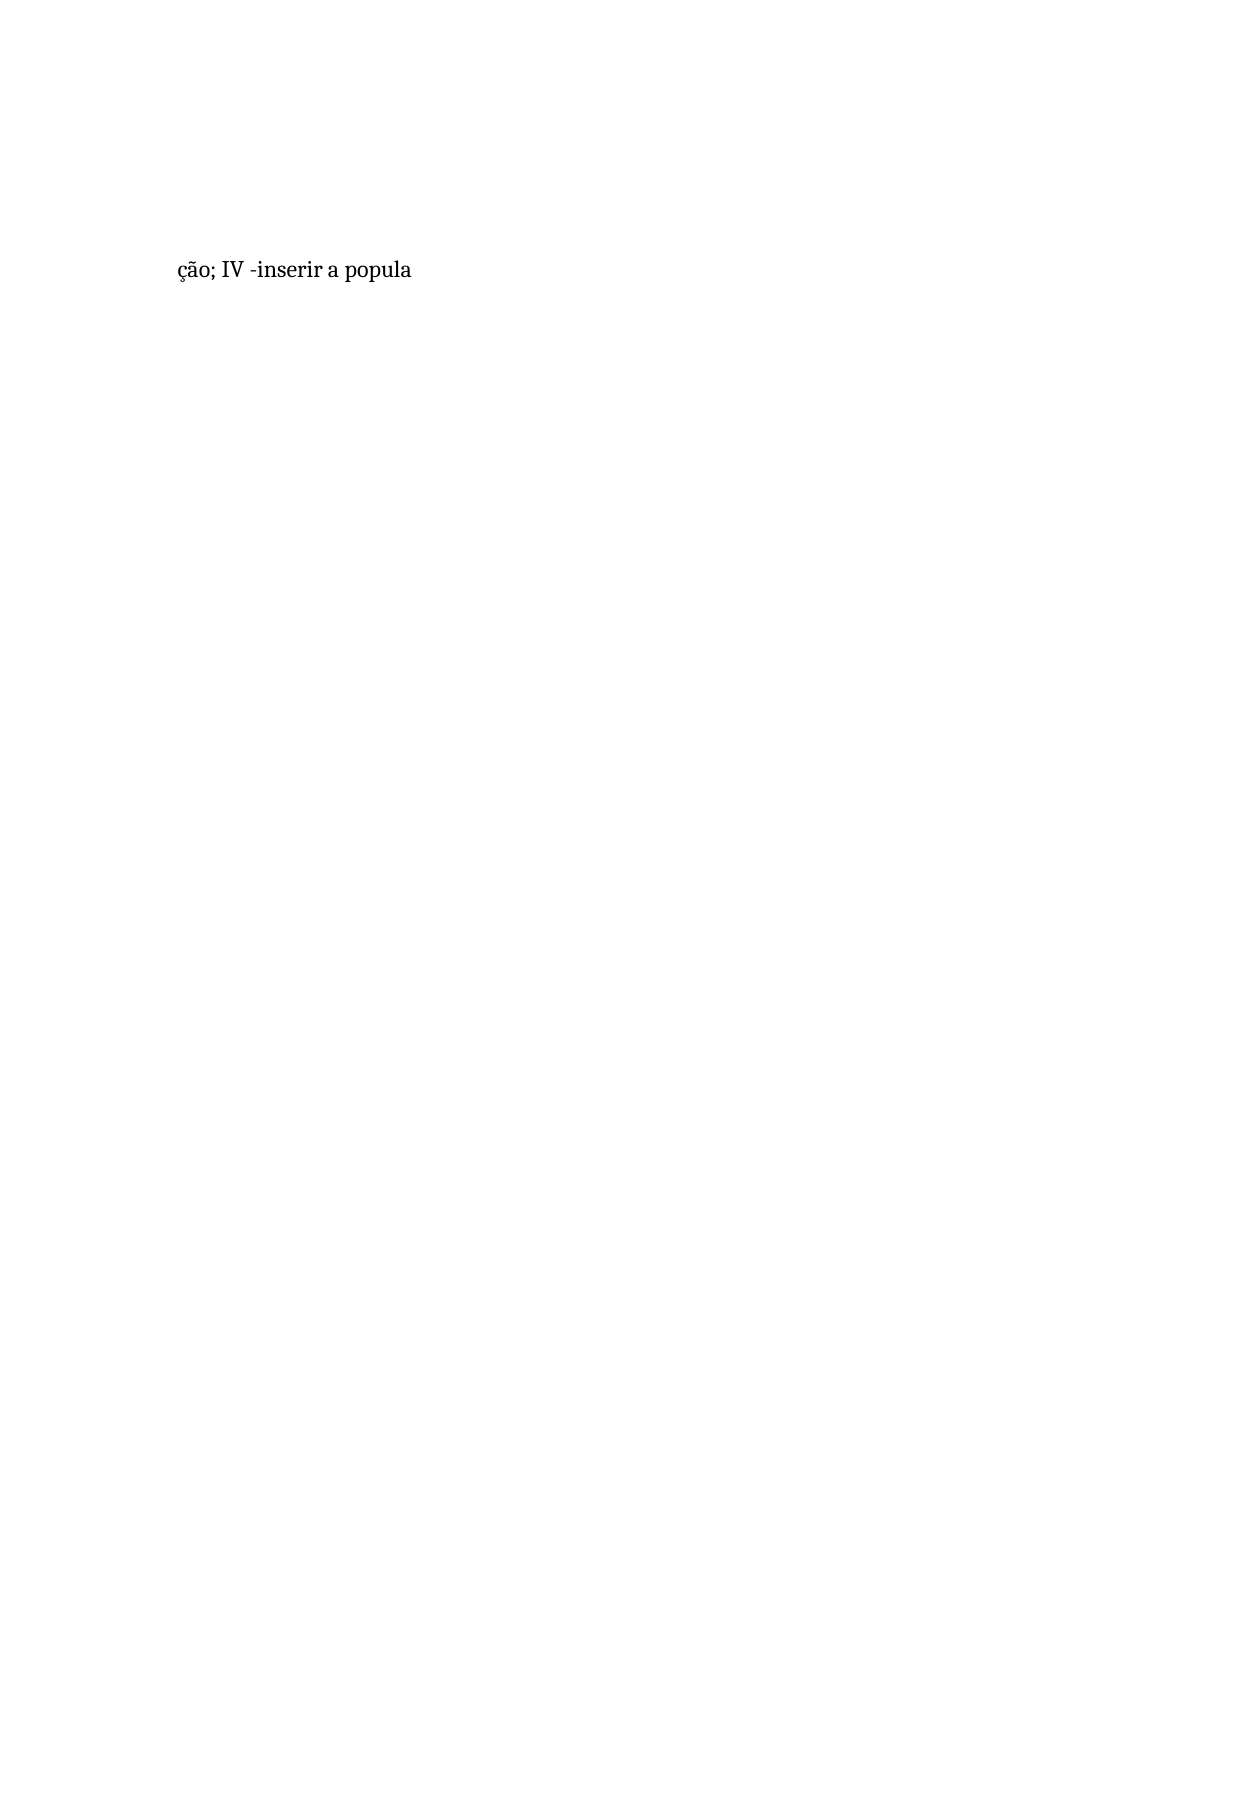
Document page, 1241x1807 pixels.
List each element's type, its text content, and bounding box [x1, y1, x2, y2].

text ção; IV -inserir a popula [177, 255, 1069, 283]
